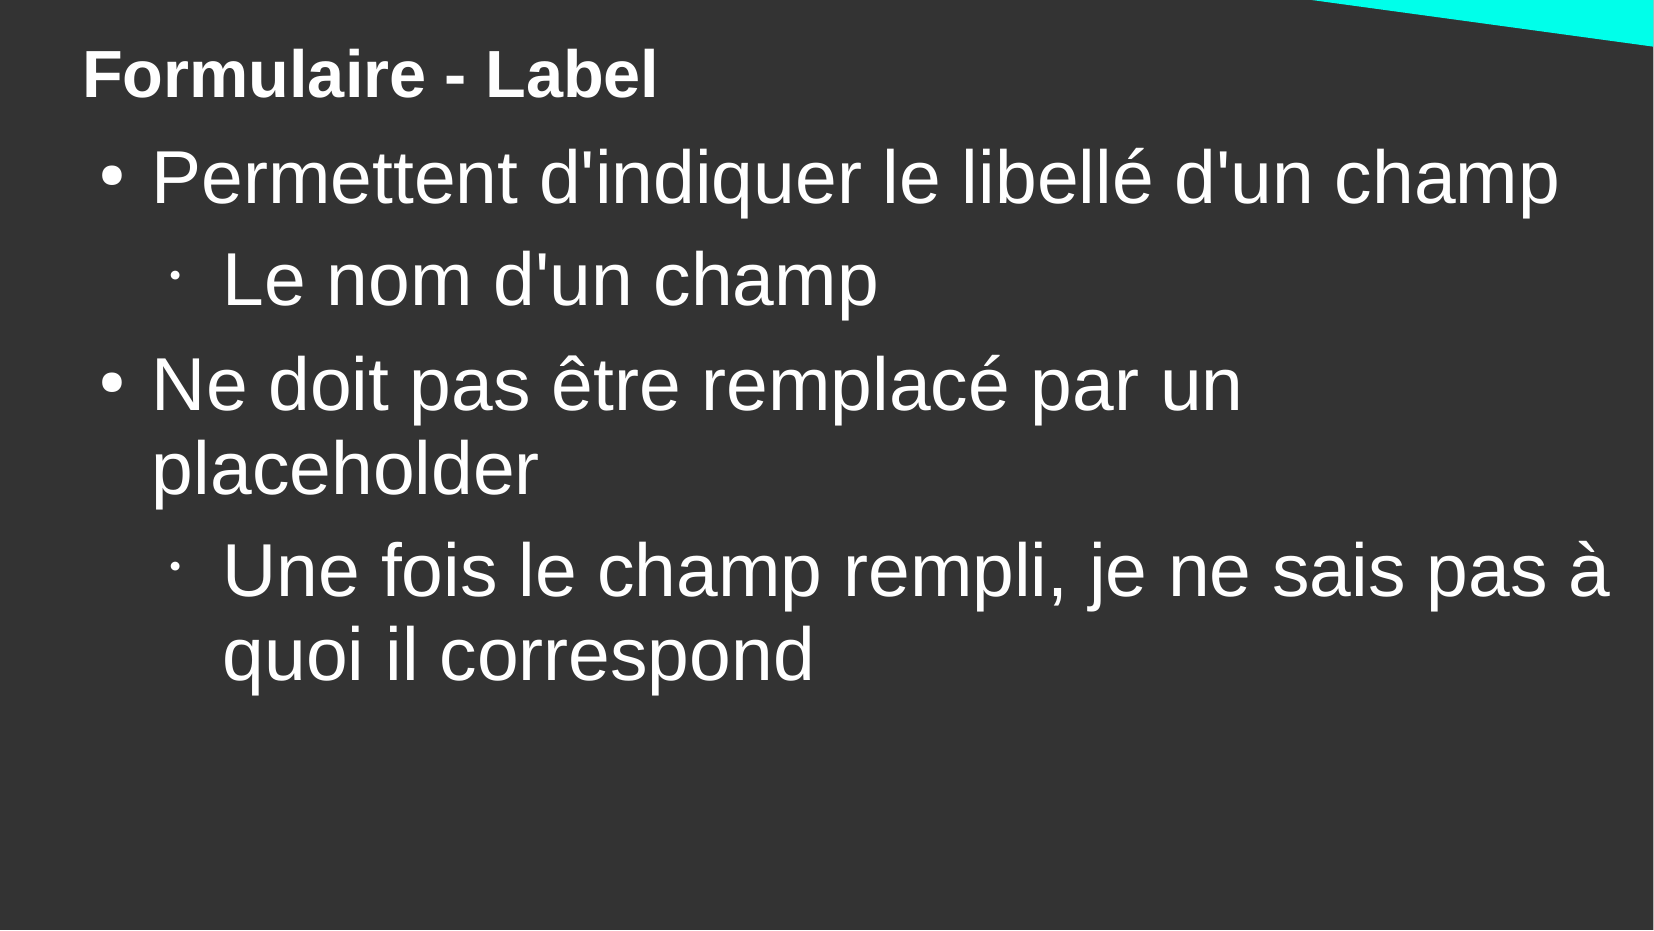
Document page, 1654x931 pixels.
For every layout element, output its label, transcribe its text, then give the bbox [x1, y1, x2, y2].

text_box [1311, 0, 1654, 47]
list Permettent d'indiquer le libellé d'un champ Le nom d'un champ Ne doit pas être remplacé par un placeholder Une fois le champ rempli, je ne sais pas à quoi il correspond [80, 135, 1620, 709]
title Formulaire - Label [82, 37, 1571, 114]
